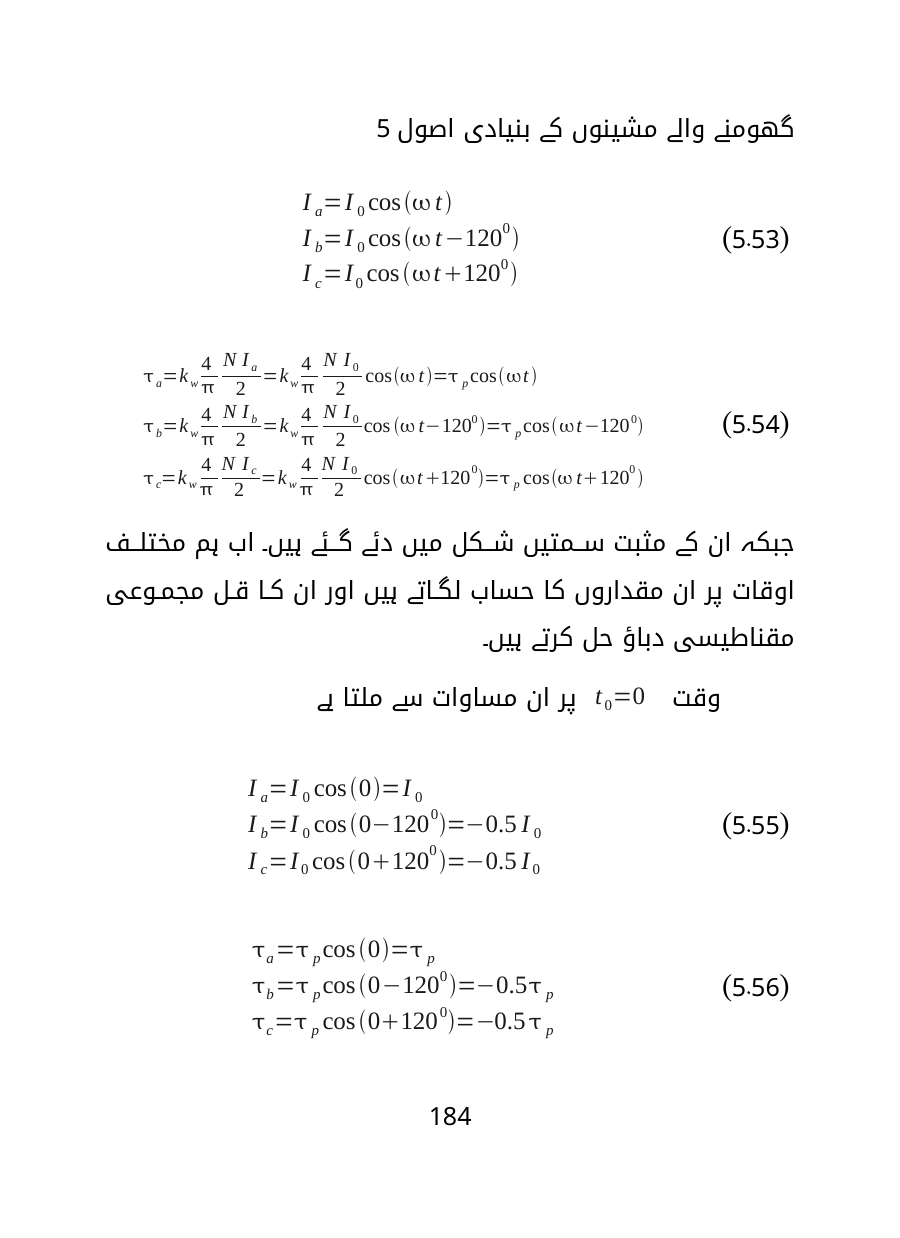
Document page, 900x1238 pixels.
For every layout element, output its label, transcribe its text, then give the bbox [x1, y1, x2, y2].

text وقت پر ان مساوات سے ملتا ہے [105, 674, 795, 722]
table_header (5.55) [691, 769, 795, 896]
table_header (5.54) [691, 344, 795, 520]
table_header (5.53) [706, 182, 795, 310]
table_header [105, 769, 691, 896]
table_header [105, 182, 706, 310]
table_header (5.56) [693, 930, 795, 1057]
table_header [105, 344, 691, 520]
table_header [105, 930, 692, 1057]
text جبکہ ان کے مثبت سمتیں شکل میں دئے گئے ہیں۔ اب ہم مختلف اوقات پر ان مقداروں کا حساب لگاتے ہیں اور ان کا قل مجموعی مقناطیسی دباؤ حل کرتے ہیں۔ [105, 520, 795, 662]
